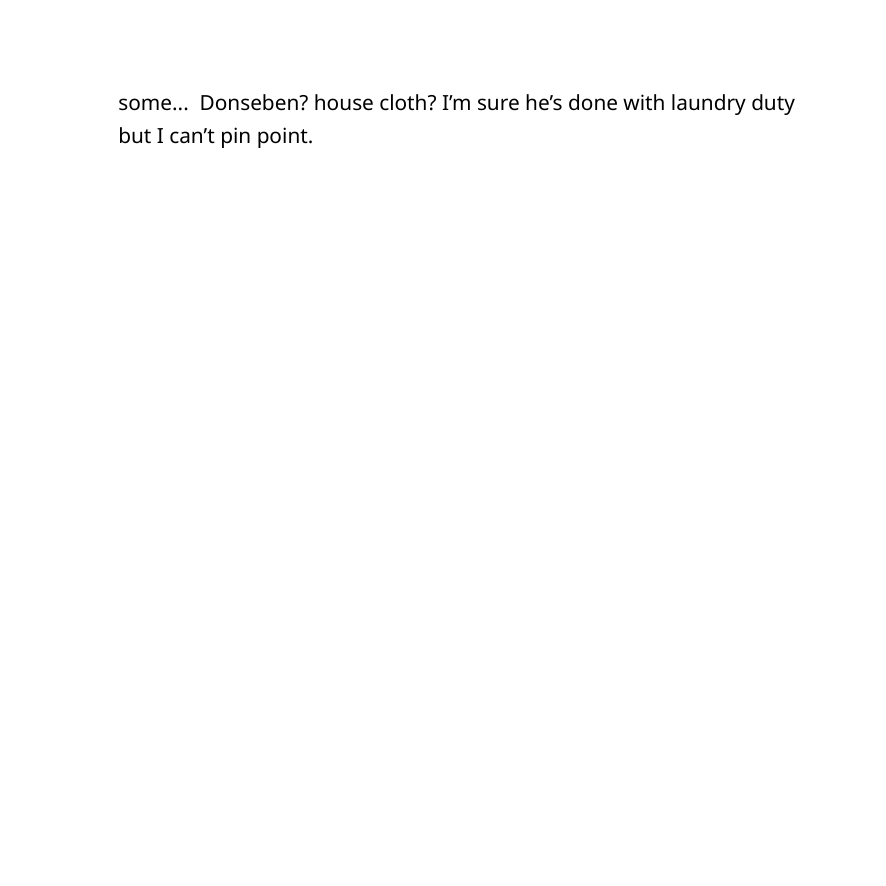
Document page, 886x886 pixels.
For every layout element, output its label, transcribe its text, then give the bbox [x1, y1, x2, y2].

text some... Donseben? house cloth? I’m sure he’s done with laundry duty but I can’t pin point. [118, 88, 827, 149]
